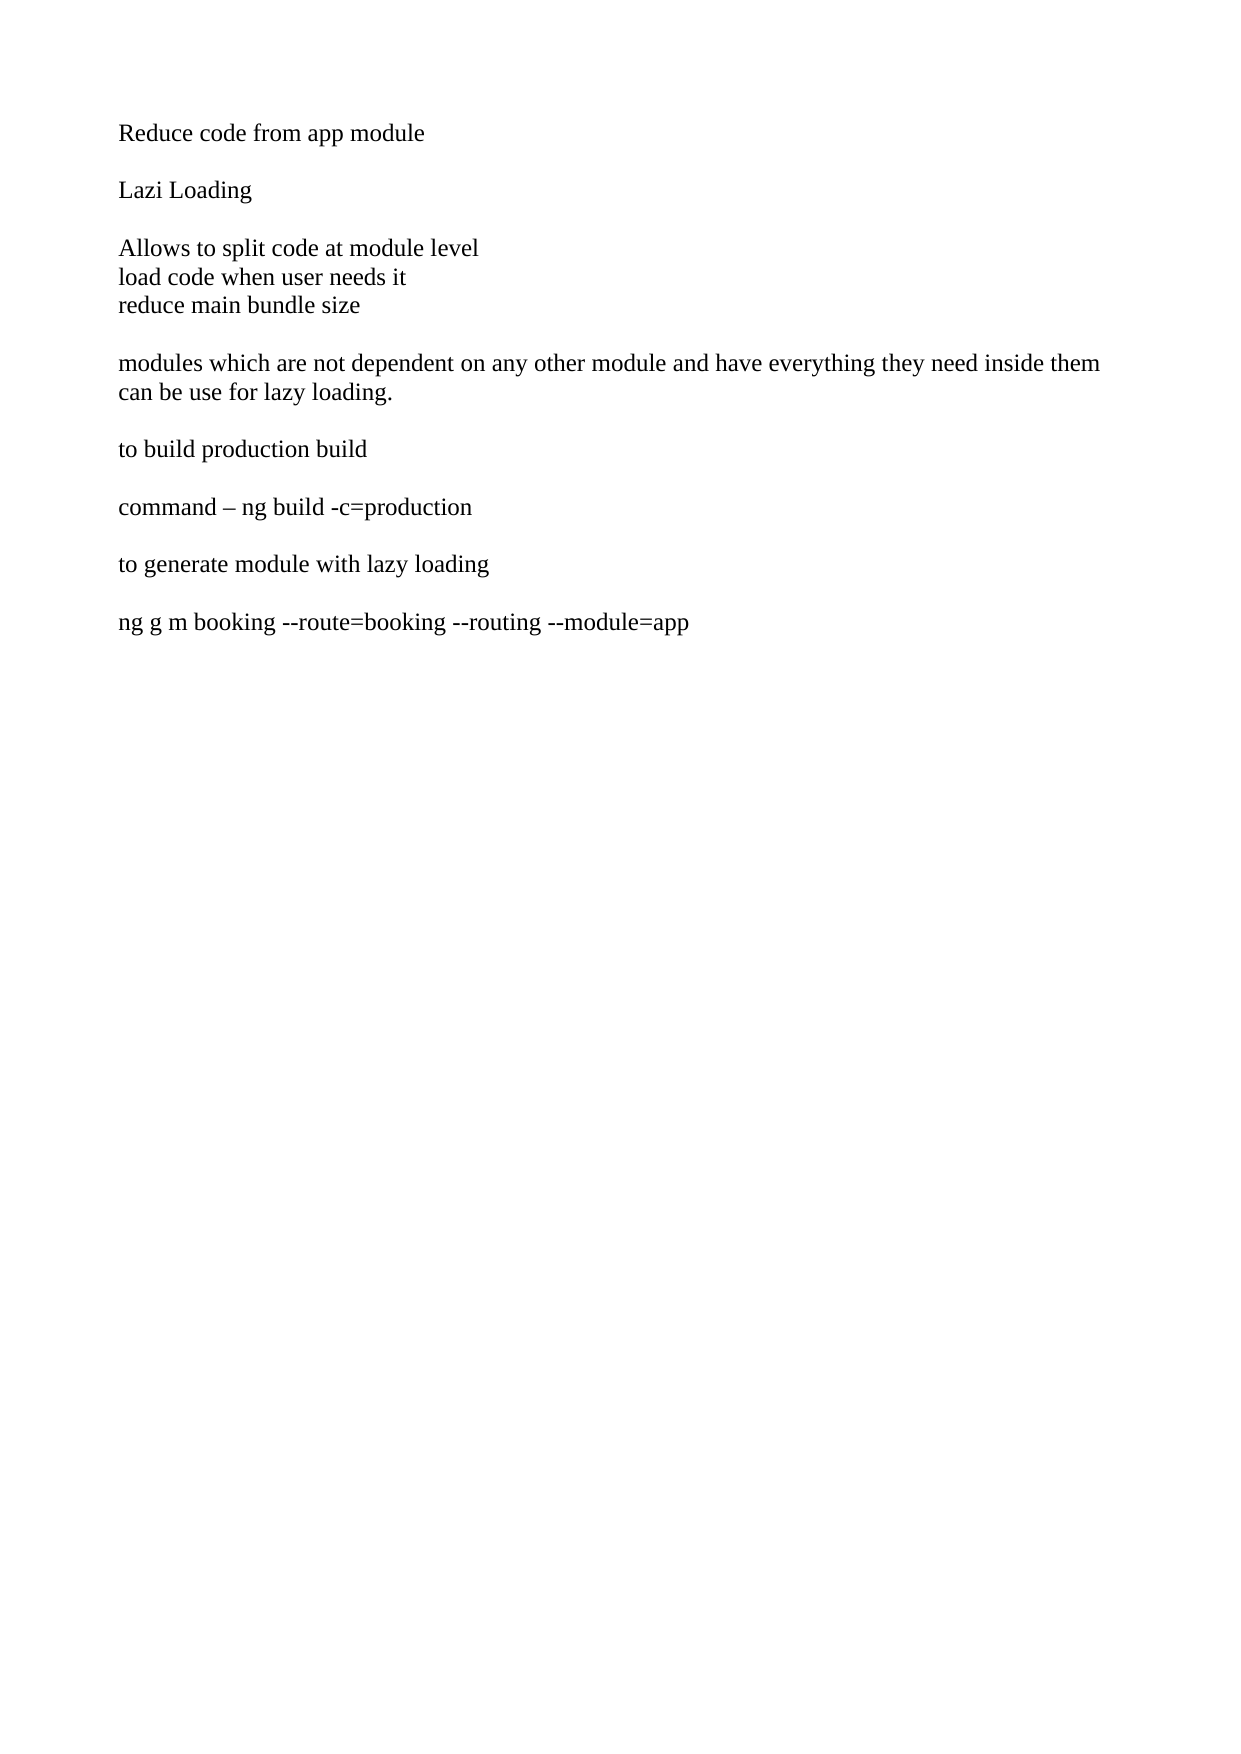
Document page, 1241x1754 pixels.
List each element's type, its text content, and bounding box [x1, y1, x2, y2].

text Lazi Loading [118, 176, 1122, 204]
text reduce main bundle size [118, 291, 1122, 319]
text load code when user needs it [118, 262, 1122, 291]
text command – ng build -c=production [118, 492, 1122, 521]
text to build production build [118, 434, 1122, 463]
text Reduce code from app module [118, 118, 1122, 147]
text Allows to split code at module level [118, 233, 1122, 262]
text modules which are not dependent on any other module and have everything they need inside them can be use for lazy loading. [118, 348, 1122, 406]
text ng g m booking --route=booking --routing --module=app [118, 607, 1122, 636]
text to generate module with lazy loading [118, 549, 1122, 578]
